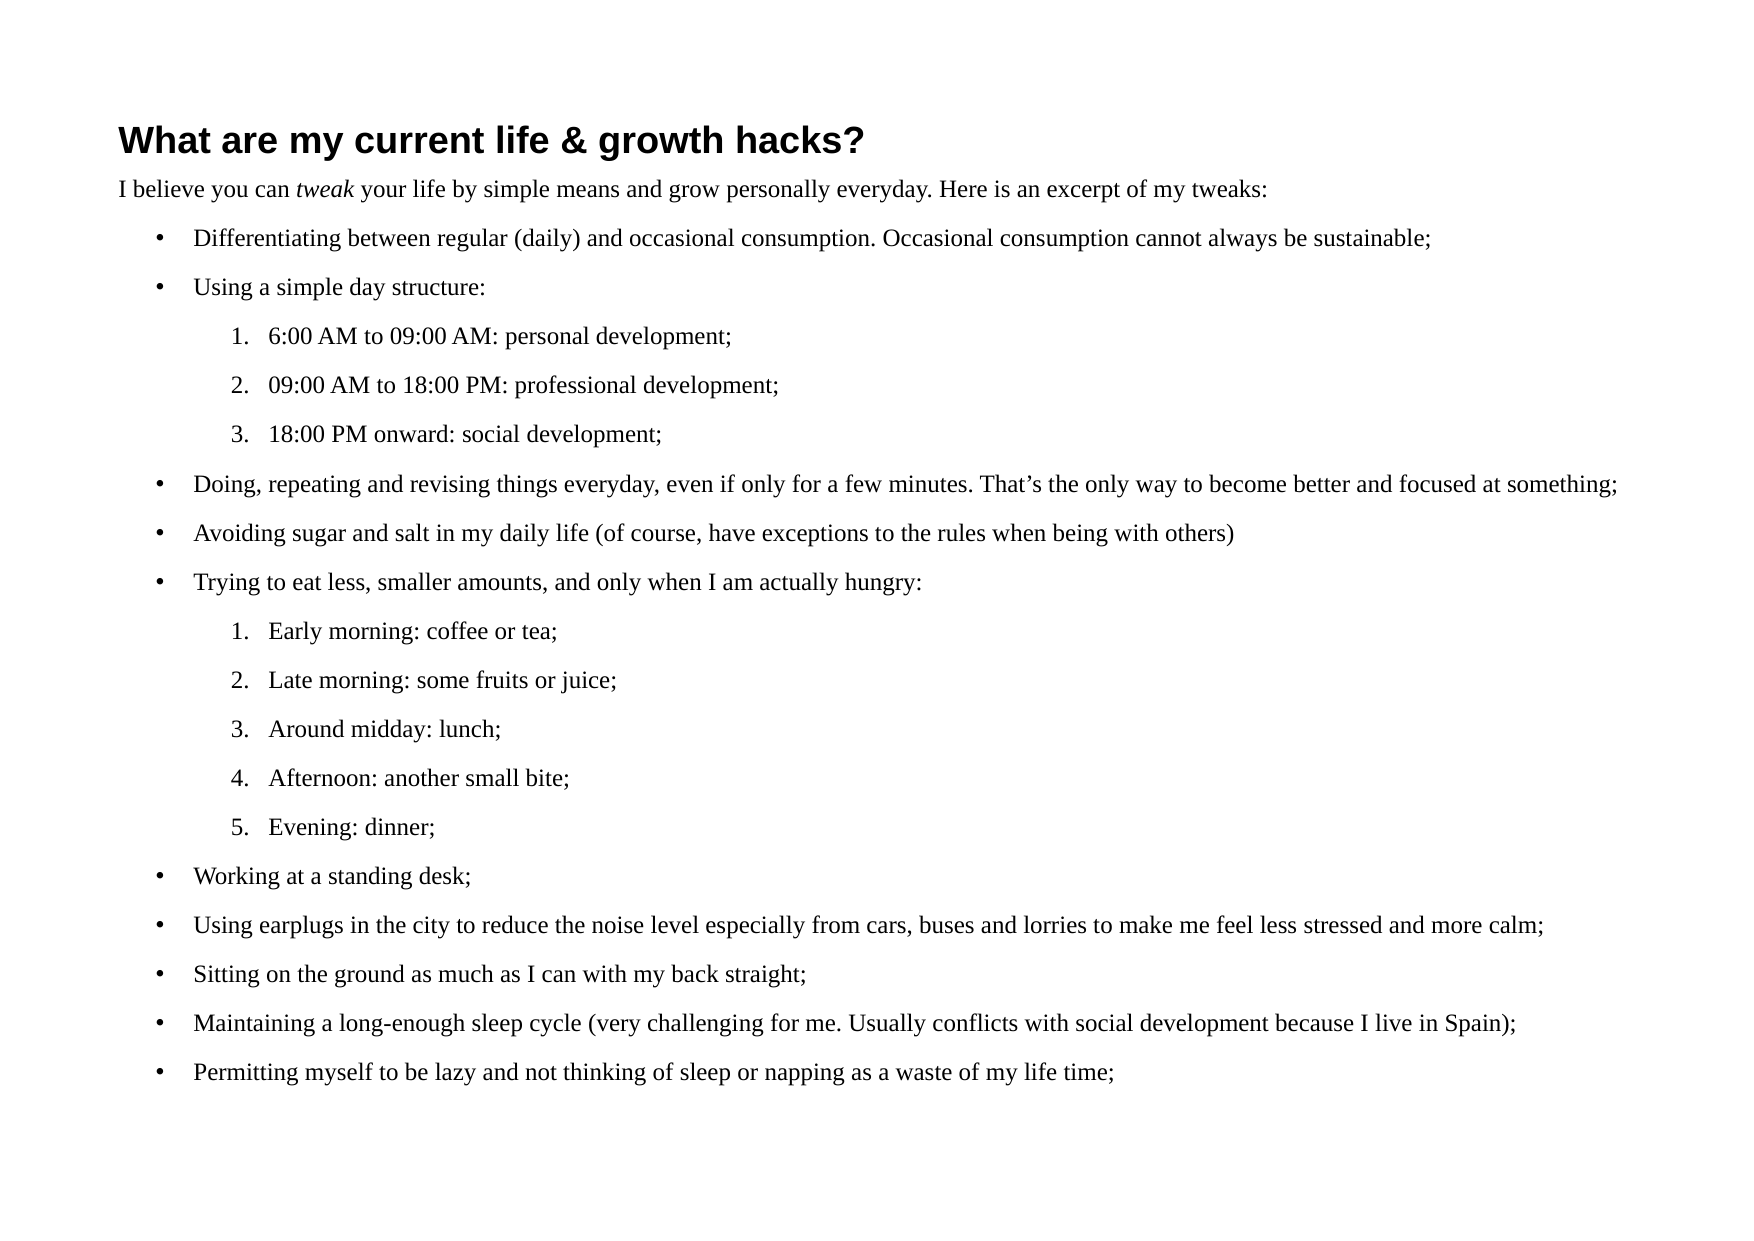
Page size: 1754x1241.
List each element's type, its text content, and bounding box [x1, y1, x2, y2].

list Afternoon: another small bite; [231, 763, 1636, 792]
list Working at a standing desk; [156, 861, 1636, 890]
text I believe you can tweak your life by simple means and grow personally everyday. Here is an excerpt of my tweaks: [118, 174, 1636, 203]
list 18:00 PM onward: social development; [231, 419, 1636, 448]
list Differentiating between regular (daily) and occasional consumption. Occasional consumption cannot always be sustainable; [156, 223, 1636, 252]
list 6:00 AM to 09:00 AM: personal development; [231, 321, 1636, 350]
list Evening: dinner; [231, 812, 1636, 841]
list Early morning: coffee or tea; [231, 616, 1636, 644]
list Using earplugs in the city to reduce the noise level especially from cars, buses and lorries to make me feel less stressed and more calm; [156, 910, 1636, 939]
list Around midday: lunch; [231, 714, 1636, 743]
subtitle What are my current life & growth hacks? [118, 118, 1636, 162]
list Sitting on the ground as much as I can with my back straight; [156, 959, 1636, 988]
list Avoiding sugar and salt in my daily life (of course, have exceptions to the rules when being with others) [156, 518, 1636, 546]
list Permitting myself to be lazy and not thinking of sleep or napping as a waste of my life time; [156, 1057, 1636, 1086]
list Doing, repeating and revising things everyday, even if only for a few minutes. That’s the only way to become better and focused at something; [156, 469, 1636, 497]
list Late morning: some fruits or juice; [231, 665, 1636, 694]
list Trying to eat less, smaller amounts, and only when I am actually hungry: [156, 567, 1636, 596]
list Using a simple day structure: [156, 272, 1636, 301]
list 09:00 AM to 18:00 PM: professional development; [231, 371, 1636, 399]
list Maintaining a long-enough sleep cycle (very challenging for me. Usually conflicts with social development because I live in Spain); [156, 1008, 1636, 1037]
